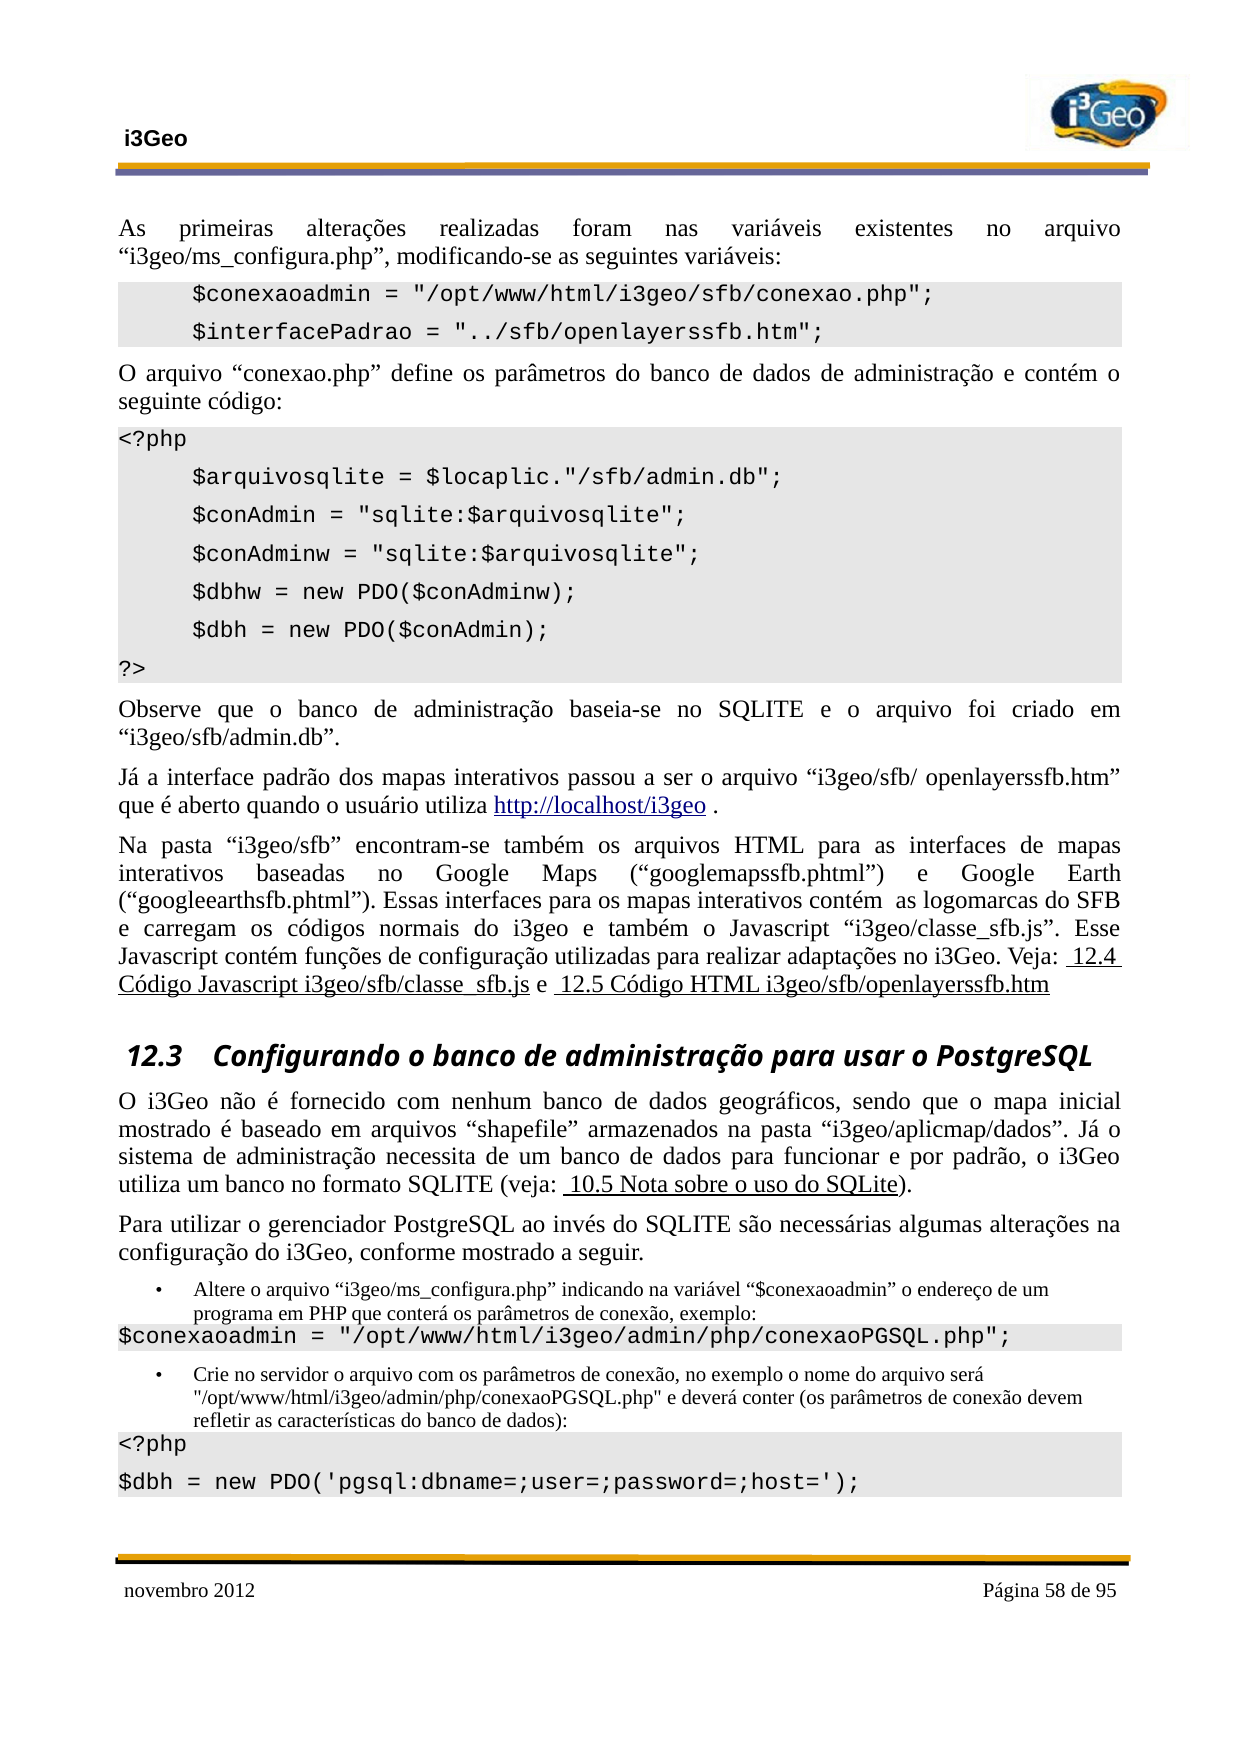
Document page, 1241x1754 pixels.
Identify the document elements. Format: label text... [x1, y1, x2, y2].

text Observe que o banco de administração baseia-se no SQLITE e o arquivo foi criado em “i3geo/sfb/admin.db”. [118, 695, 1122, 751]
text Para utilizar o gerenciador PostgreSQL ao invés do SQLITE são necessárias algumas alterações na configuração do i3Geo, conforme mostrado a seguir. [118, 1210, 1122, 1266]
list Crie no servidor o arquivo com os parâmetros de conexão, no exemplo o nome do arquivo será "/opt/www/html/i3geo/admin/php/conexaoPGSQL.php" e deverá conter (os parâmetros de conexão devem refletir as características do banco de dados): [156, 1363, 1122, 1432]
subtitle Configurando o banco de administração para usar o PostgreSQL [118, 1035, 1122, 1074]
text ?> [118, 657, 1122, 683]
text $interfacePadrao = "../sfb/openlayerssfb.htm"; [118, 321, 1122, 347]
picture [1025, 74, 1191, 151]
text $conAdminw = "sqlite:$arquivosqlite"; [118, 542, 1122, 568]
text $dbh = new PDO($conAdmin); [118, 619, 1122, 644]
text O arquivo “conexao.php” define os parâmetros do banco de dados de administração e contém o seguinte código: [118, 359, 1122, 414]
text $dbhw = new PDO($conAdminw); [118, 580, 1122, 606]
list Altere o arquivo “i3geo/ms_configura.php” indicando na variável “$conexaoadmin” o endereço de um programa em PHP que conterá os parâmetros de conexão, exemplo: [156, 1278, 1122, 1324]
text <?php [118, 1432, 1122, 1458]
text Na pasta “i3geo/sfb” encontram-se também os arquivos HTML para as interfaces de mapas interativos baseadas no Google Maps (“googlemapssfb.phtml”) e Google Earth (“googleearthsfb.phtml”). Essas interfaces para os mapas interativos contém as logomarcas do SFB e carregam os códigos normais do i3geo e também o Javascript “i3geo/classe_sfb.js”. Esse Javascript contém funções de configuração utilizadas para realizar adaptações no i3Geo. Veja: 12.4Código Javascript i3geo/sfb/classe_sfb.js e 12.5Código HTML i3geo/sfb/openlayerssfb.htm [118, 831, 1122, 997]
text $conAdmin = "sqlite:$arquivosqlite"; [118, 504, 1122, 529]
text $conexaoadmin = "/opt/www/html/i3geo/admin/php/conexaoPGSQL.php"; [118, 1324, 1122, 1351]
text $conexaoadmin = "/opt/www/html/i3geo/sfb/conexao.php"; [118, 282, 1122, 308]
text Já a interface padrão dos mapas interativos passou a ser o arquivo “i3geo/sfb/ openlayerssfb.htm” que é aberto quando o usuário utiliza http://localhost/i3geo . [118, 763, 1122, 819]
text $arquivosqlite = $locaplic."/sfb/admin.db"; [118, 465, 1122, 491]
text $dbh = new PDO('pgsql:dbname=;user=;password=;host='); [118, 1471, 1122, 1497]
text <?php [118, 427, 1122, 453]
text O i3Geo não é fornecido com nenhum banco de dados geográficos, sendo que o mapa inicial mostrado é baseado em arquivos “shapefile” armazenados na pasta “i3geo/aplicmap/dados”. Já o sistema de administração necessita de um banco de dados para funcionar e por padrão, o i3Geo utiliza um banco no formato SQLITE (veja: 10.5Nota sobre o uso do SQLite). [118, 1087, 1122, 1198]
text As primeiras alterações realizadas foram nas variáveis existentes no arquivo “i3geo/ms_configura.php”, modificando-se as seguintes variáveis: [118, 214, 1122, 270]
